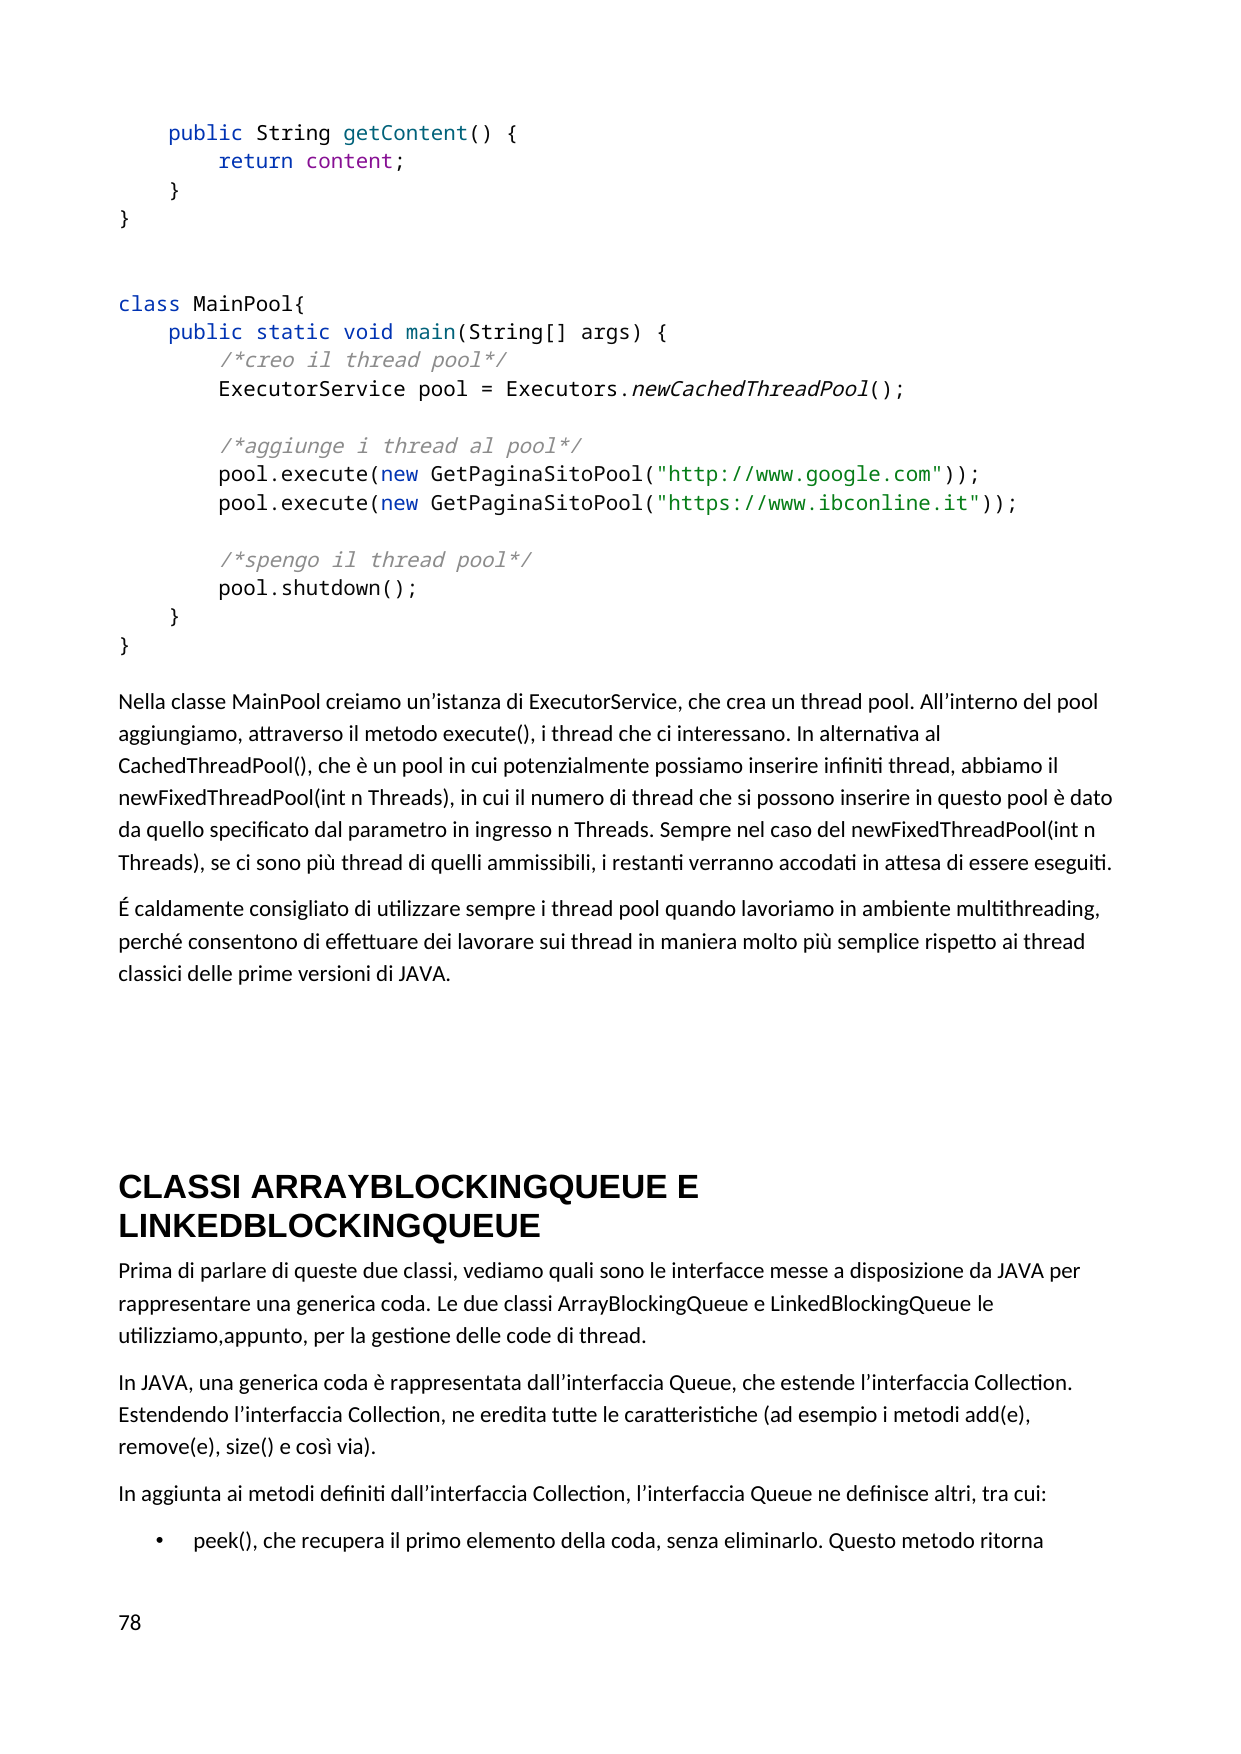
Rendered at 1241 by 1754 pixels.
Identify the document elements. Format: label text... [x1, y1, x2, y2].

text Prima di parlare di queste due classi, vediamo quali sono le interfacce messe a disposizione da JAVA per rappresentare una generica coda. Le due classi ArrayBlockingQueue e LinkedBlockingQueue le utilizziamo,appunto, per la gestione delle code di thread. [118, 1257, 1122, 1349]
subtitle CLASSI ARRAYBLOCKINGQUEUE E LINKEDBLOCKINGQUEUE [118, 1167, 1122, 1244]
text Nella classe MainPool creiamo un’istanza di ExecutorService, che crea un thread pool. All’interno del pool aggiungiamo, attraverso il metodo execute(), i thread che ci interessano. In alternativa al CachedThreadPool(), che è un pool in cui potenzialmente possiamo inserire infiniti thread, abbiamo il newFixedThreadPool(int n Threads), in cui il numero di thread che si possono inserire in questo pool è dato da quello specificato dal parametro in ingresso n Threads. Sempre nel caso del newFixedThreadPool(int n Threads), se ci sono più thread di quelli ammissibili, i restanti verranno accodati in attesa di essere eseguiti. [118, 687, 1122, 876]
list peek(), che recupera il primo elemento della coda, senza eliminarlo. Questo metodo ritorna [156, 1526, 1122, 1554]
text public String getContent() { return content; } } class MainPool{ public static void main(String[] args) { /*creo il thread pool*/ ExecutorService pool = Executors.newCachedThreadPool(); /*aggiunge i thread al pool*/ pool.execute(new GetPaginaSitoPool("http://www.google.com")); pool.execute(new GetPaginaSitoPool("https://www.ibconline.it")); /*spengo il thread pool*/ pool.shutdown(); } } [118, 118, 1122, 658]
text In JAVA, una generica coda è rappresentata dall’interfaccia Queue, che estende l’interfaccia Collection. Estendendo l’interfaccia Collection, ne eredita tutte le caratteristiche (ad esempio i metodi add(e), remove(e), size() e così via). [118, 1368, 1122, 1460]
text É caldamente consigliato di utilizzare sempre i thread pool quando lavoriamo in ambiente multithreading, perché consentono di effettuare dei lavorare sui thread in maniera molto più semplice rispetto ai thread classici delle prime versioni di JAVA. [118, 894, 1122, 987]
text In aggiunta ai metodi definiti dall’interfaccia Collection, l’interfaccia Queue ne definisce altri, tra cui: [118, 1479, 1122, 1507]
